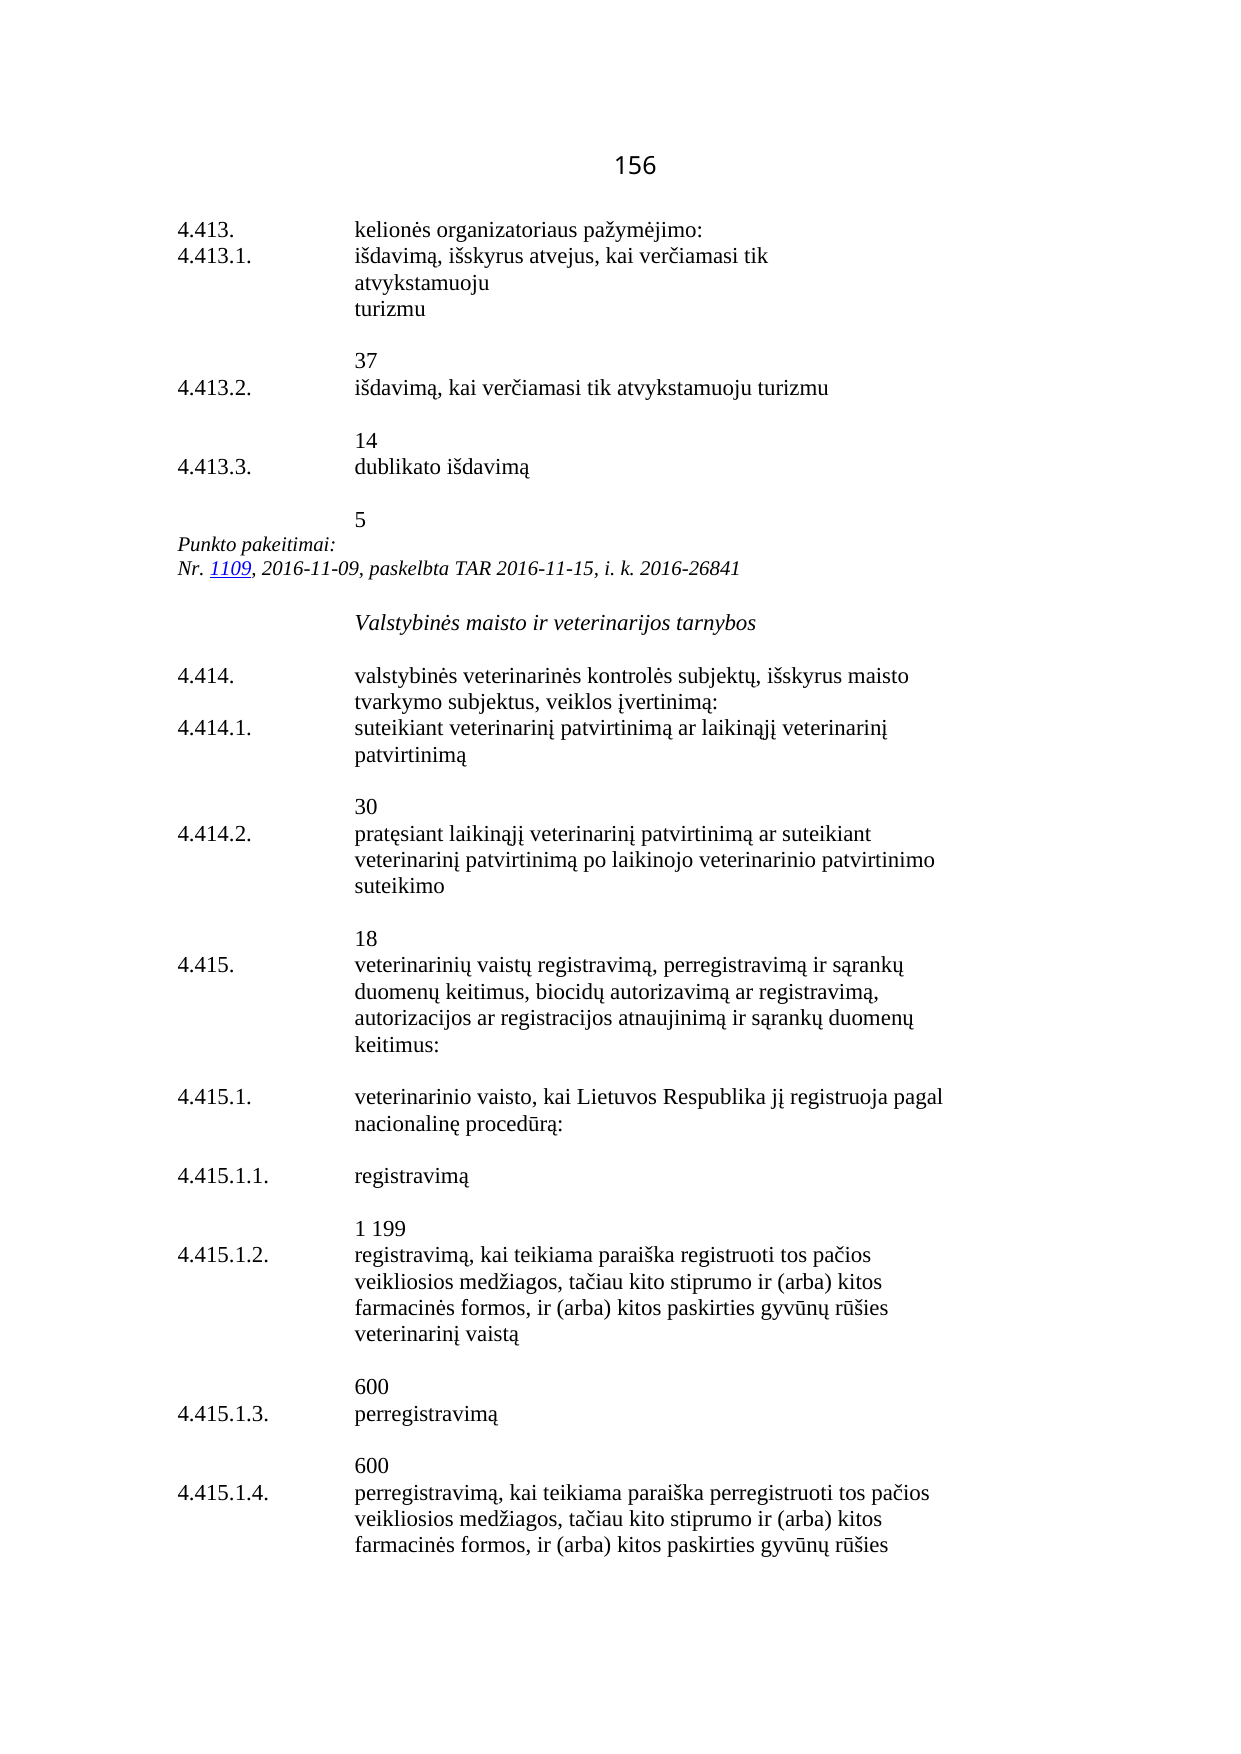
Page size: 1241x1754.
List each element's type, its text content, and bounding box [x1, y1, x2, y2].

text 4.413. kelionės organizatoriaus pažymėjimo: [177, 216, 892, 242]
text autorizacijos ar registracijos atnaujinimą ir sąrankų duomenų [354, 1004, 945, 1031]
text 4.415.1. veterinarinio vaisto, kai Lietuvos Respublika jį registruoja pagal [177, 1083, 945, 1110]
text nacionalinę procedūrą: [354, 1110, 945, 1162]
text keitimus: [354, 1031, 945, 1083]
text farmacinės formos, ir (arba) kitos paskirties gyvūnų rūšies [354, 1294, 945, 1321]
text duomenų keitimus, biocidų autorizavimą ar registravimą, [354, 978, 945, 1004]
text 4.415.1.2. registravimą, kai teikiama paraiška registruoti tos pačios [177, 1241, 945, 1268]
text 4.415.1.3. perregistravimą 600 [177, 1399, 945, 1479]
text 4.415.1.4. perregistravimą, kai teikiama paraiška perregistruoti tos pačios [177, 1479, 945, 1505]
text patvirtinimą 30 [354, 741, 945, 820]
text Nr. 1109, 2016-11-09, paskelbta TAR 2016-11-15, i. k. 2016-26841 [177, 556, 1093, 580]
text 4.414. valstybinės veterinarinės kontrolės subjektų, išskyrus maisto [177, 662, 945, 688]
text veikliosios medžiagos, tačiau kito stiprumo ir (arba) kitos [354, 1505, 945, 1531]
text 4.414.1. suteikiant veterinarinį patvirtinimą ar laikinąjį veterinarinį [177, 714, 945, 741]
text 4.415. veterinarinių vaistų registravimą, perregistravimą ir sąrankų [177, 952, 945, 978]
text veterinarinį vaistą 600 [354, 1321, 945, 1399]
text 4.413.1. išdavimą, išskyrus atvejus, kai verčiamasi tik atvykstamuoju [177, 242, 892, 295]
text 4.413.2. išdavimą, kai verčiamasi tik atvykstamuoju turizmu 14 [177, 374, 892, 453]
text 4.415.1.1. registravimą 1 199 [177, 1162, 945, 1241]
text farmacinės formos, ir (arba) kitos paskirties gyvūnų rūšies [354, 1531, 945, 1558]
text veikliosios medžiagos, tačiau kito stiprumo ir (arba) kitos [354, 1268, 945, 1294]
text tvarkymo subjektus, veiklos įvertinimą: [354, 688, 945, 714]
text Punkto pakeitimai: [177, 532, 1093, 556]
text 4.413.3. dublikato išdavimą 5 [177, 453, 892, 532]
text 4.414.2. pratęsiant laikinąjį veterinarinį patvirtinimą ar suteikiant [177, 820, 945, 846]
text veterinarinį patvirtinimą po laikinojo veterinarinio patvirtinimo [354, 846, 945, 872]
text suteikimo 18 [354, 872, 945, 952]
text turizmu 37 [354, 295, 892, 374]
text Valstybinės maisto ir veterinarijos tarnybos [354, 609, 945, 662]
